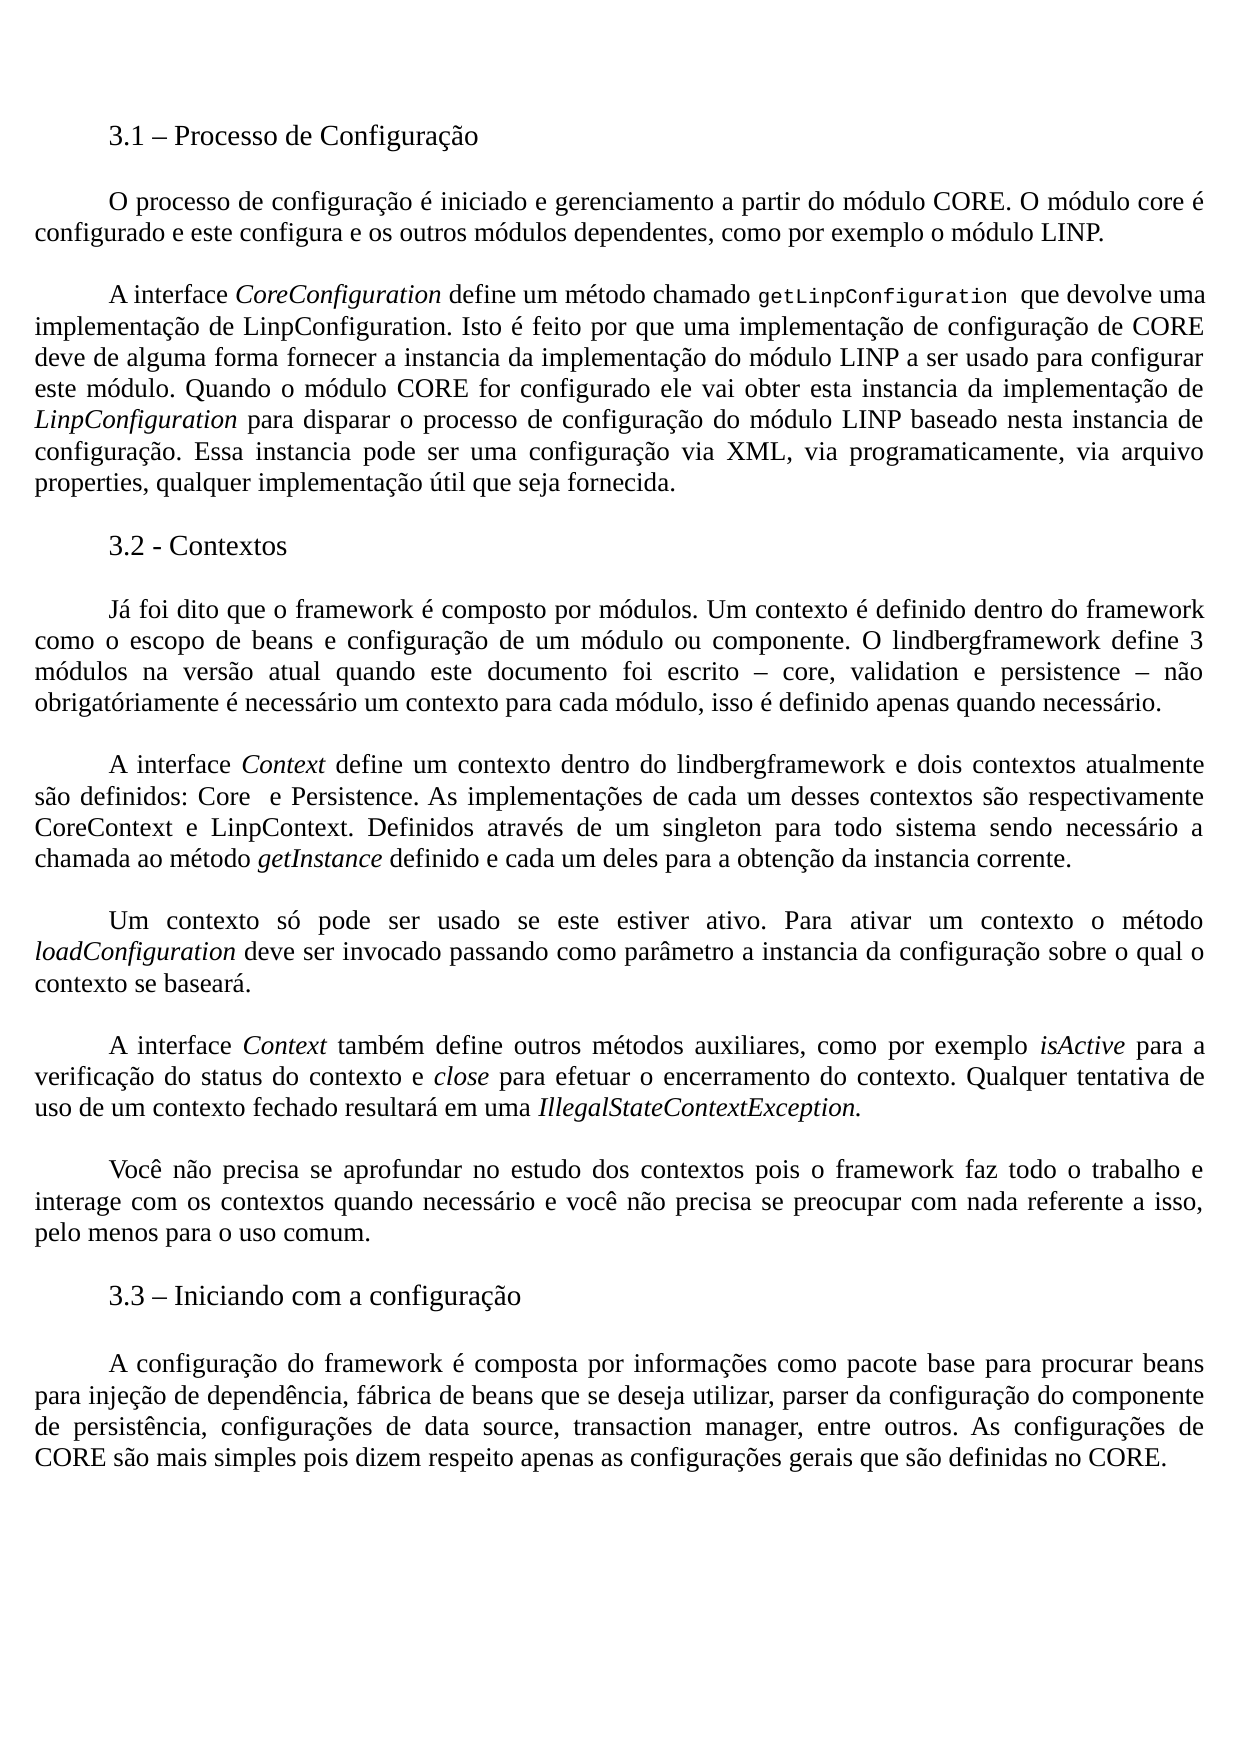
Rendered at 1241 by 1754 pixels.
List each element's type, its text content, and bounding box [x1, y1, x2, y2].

text O processo de configuração é iniciado e gerenciamento a partir do módulo CORE. O módulo core é configurado e este configura e os outros módulos dependentes, como por exemplo o módulo LINP. [34, 185, 1206, 247]
text Um contexto só pode ser usado se este estiver ativo. Para ativar um contexto o método loadConfiguration deve ser invocado passando como parâmetro a instancia da configuração sobre o qual o contexto se baseará. [34, 904, 1206, 998]
text A interface Context também define outros métodos auxiliares, como por exemplo isActive para a verificação do status do contexto e close para efetuar o encerramento do contexto. Qualquer tentativa de uso de um contexto fechado resultará em uma IllegalStateContextException. [34, 1029, 1206, 1122]
text A configuração do framework é composta por informações como pacote base para procurar beans para injeção de dependência, fábrica de beans que se deseja utilizar, parser da configuração do componente de persistência, configurações de data source, transaction manager, entre outros. As configurações de CORE são mais simples pois dizem respeito apenas as configurações gerais que são definidas no CORE. [34, 1345, 1206, 1472]
text Você não precisa se aprofundar no estudo dos contextos pois o framework faz todo o trabalho e interage com os contextos quando necessário e você não precisa se preocupar com nada referente a isso, pelo menos para o uso comum. [34, 1153, 1206, 1247]
text Já foi dito que o framework é composto por módulos. Um contexto é definido dentro do framework como o escopo de beans e configuração de um módulo ou componente. O lindbergframework define 3 módulos na versão atual quando este documento foi escrito – core, validation e persistence – não obrigatóriamente é necessário um contexto para cada módulo, isso é definido apenas quando necessário. [34, 593, 1206, 717]
text A interface CoreConfiguration define um método chamado getLinpConfiguration que devolve uma implementação de LinpConfiguration. Isto é feito por que uma implementação de configuração de CORE deve de alguma forma fornecer a instancia da implementação do módulo LINP a ser usado para configurar este módulo. Quando o módulo CORE for configurado ele vai obter esta instancia da implementação de LinpConfiguration para disparar o processo de configuração do módulo LINP baseado nesta instancia de configuração. Essa instancia pode ser uma configuração via XML, via programaticamente, via arquivo properties, qualquer implementação útil que seja fornecida. [34, 279, 1206, 497]
text 3.2 - Contextos [34, 528, 1206, 562]
text 3.3 – Iniciando com a configuração [34, 1278, 1206, 1312]
text A interface Context define um contexto dentro do lindbergframework e dois contextos atualmente são definidos: Core e Persistence. As implementações de cada um desses contextos são respectivamente CoreContext e LinpContext. Definidos através de um singleton para todo sistema sendo necessário a chamada ao método getInstance definido e cada um deles para a obtenção da instancia corrente. [34, 749, 1206, 873]
text 3.1 – Processo de Configuração [34, 118, 1206, 152]
